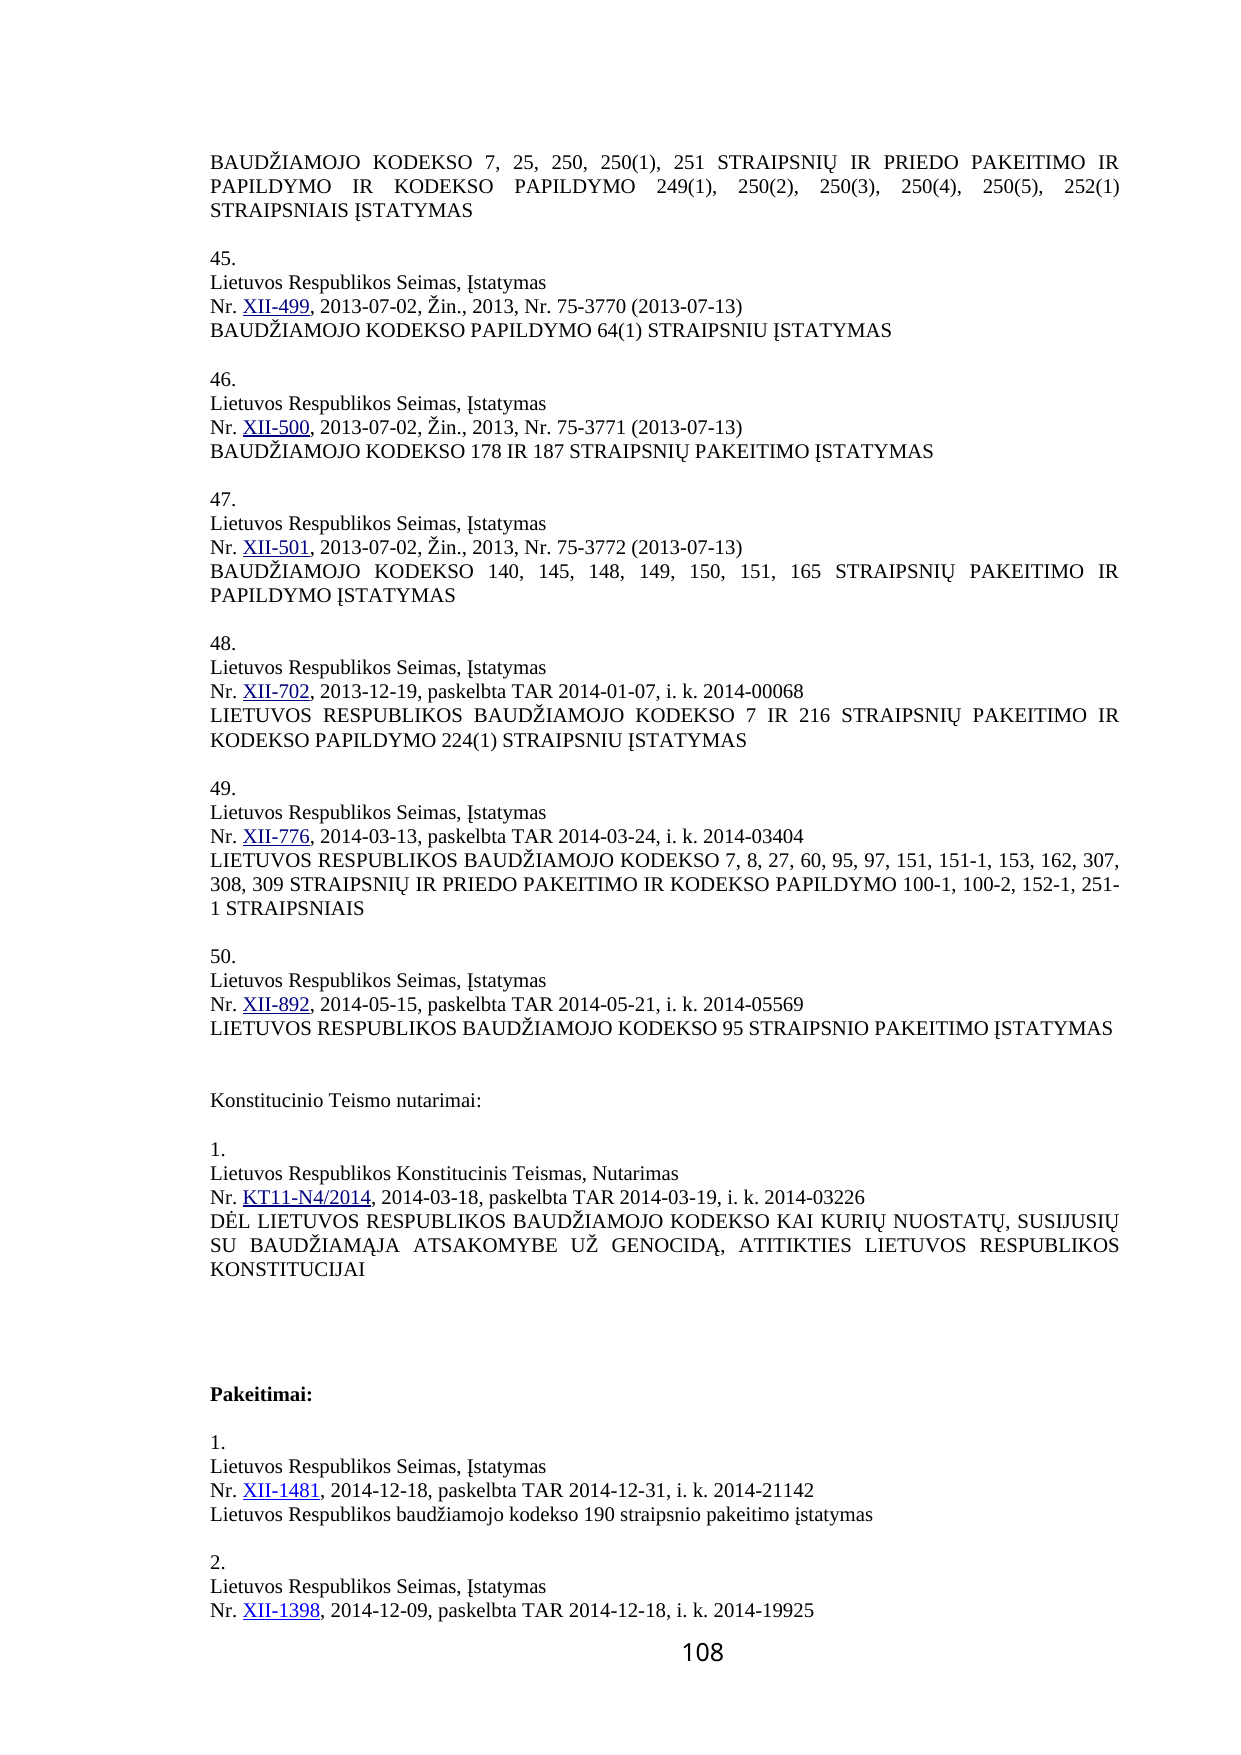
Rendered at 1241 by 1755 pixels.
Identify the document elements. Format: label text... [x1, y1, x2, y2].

text BAUDŽIAMOJO KODEKSO 140, 145, 148, 149, 150, 151, 165 STRAIPSNIŲ PAKEITIMO IR PAPILDYMO ĮSTATYMAS [210, 559, 1120, 607]
text Lietuvos Respublikos Seimas, Įstatymas [210, 1454, 1120, 1478]
text Lietuvos Respublikos Seimas, Įstatymas [210, 1574, 1120, 1598]
text Lietuvos Respublikos Seimas, Įstatymas [210, 968, 1120, 992]
text LIETUVOS RESPUBLIKOS BAUDŽIAMOJO KODEKSO 95 STRAIPSNIO PAKEITIMO ĮSTATYMAS [210, 1016, 1120, 1040]
text Lietuvos Respublikos Konstitucinis Teismas, Nutarimas [210, 1161, 1120, 1185]
text Nr. XII-776, 2014-03-13, paskelbta TAR 2014-03-24, i. k. 2014-03404 [210, 824, 1120, 848]
text Lietuvos Respublikos Seimas, Įstatymas [210, 511, 1120, 535]
text 50. [210, 944, 1120, 968]
text 48. [210, 631, 1120, 655]
text Lietuvos Respublikos Seimas, Įstatymas [210, 655, 1120, 679]
text LIETUVOS RESPUBLIKOS BAUDŽIAMOJO KODEKSO 7 IR 216 STRAIPSNIŲ PAKEITIMO IR KODEKSO PAPILDYMO 224(1) STRAIPSNIU ĮSTATYMAS [210, 703, 1120, 752]
text DĖL LIETUVOS RESPUBLIKOS BAUDŽIAMOJO KODEKSO KAI KURIŲ NUOSTATŲ, SUSIJUSIŲ SU BAUDŽIAMĄJA ATSAKOMYBE UŽ GENOCIDĄ, ATITIKTIES LIETUVOS RESPUBLIKOS KONSTITUCIJAI [210, 1209, 1120, 1281]
text BAUDŽIAMOJO KODEKSO 7, 25, 250, 250(1), 251 STRAIPSNIŲ IR PRIEDO PAKEITIMO IR PAPILDYMO IR KODEKSO PAPILDYMO 249(1), 250(2), 250(3), 250(4), 250(5), 252(1) STRAIPSNIAIS ĮSTATYMAS [210, 150, 1120, 222]
text 1. [210, 1137, 1120, 1161]
text Lietuvos Respublikos Seimas, Įstatymas [210, 270, 1120, 294]
text 47. [210, 487, 1120, 511]
text Nr. XII-499, 2013-07-02, Žin., 2013, Nr. 75-3770 (2013-07-13) [210, 294, 1120, 318]
text Nr. XII-501, 2013-07-02, Žin., 2013, Nr. 75-3772 (2013-07-13) [210, 535, 1120, 559]
text Lietuvos Respublikos Seimas, Įstatymas [210, 391, 1120, 415]
text 49. [210, 776, 1120, 800]
text Nr. XII-892, 2014-05-15, paskelbta TAR 2014-05-21, i. k. 2014-05569 [210, 992, 1120, 1016]
text BAUDŽIAMOJO KODEKSO PAPILDYMO 64(1) STRAIPSNIU ĮSTATYMAS [210, 318, 1120, 342]
text Lietuvos Respublikos baudžiamojo kodekso 190 straipsnio pakeitimo įstatymas [210, 1502, 1120, 1526]
text LIETUVOS RESPUBLIKOS BAUDŽIAMOJO KODEKSO 7, 8, 27, 60, 95, 97, 151, 151-1, 153, 162, 307, 308, 309 STRAIPSNIŲ IR PRIEDO PAKEITIMO IR KODEKSO PAPILDYMO 100-1, 100-2, 152-1, 251-1 STRAIPSNIAIS [210, 848, 1120, 920]
text Nr. XII-500, 2013-07-02, Žin., 2013, Nr. 75-3771 (2013-07-13) [210, 415, 1120, 439]
text Nr. XII-1398, 2014-12-09, paskelbta TAR 2014-12-18, i. k. 2014-19925 [210, 1598, 1120, 1622]
text BAUDŽIAMOJO KODEKSO 178 IR 187 STRAIPSNIŲ PAKEITIMO ĮSTATYMAS [210, 439, 1120, 463]
text Lietuvos Respublikos Seimas, Įstatymas [210, 800, 1120, 824]
text Pakeitimai: [210, 1382, 1120, 1406]
text 2. [210, 1550, 1120, 1574]
text 46. [210, 367, 1120, 391]
text 1. [210, 1430, 1120, 1454]
text Nr. KT11-N4/2014, 2014-03-18, paskelbta TAR 2014-03-19, i. k. 2014-03226 [210, 1185, 1120, 1209]
text Konstitucinio Teismo nutarimai: [210, 1088, 1120, 1112]
text Nr. XII-1481, 2014-12-18, paskelbta TAR 2014-12-31, i. k. 2014-21142 [210, 1478, 1120, 1502]
text Nr. XII-702, 2013-12-19, paskelbta TAR 2014-01-07, i. k. 2014-00068 [210, 679, 1120, 703]
text 45. [210, 246, 1120, 270]
